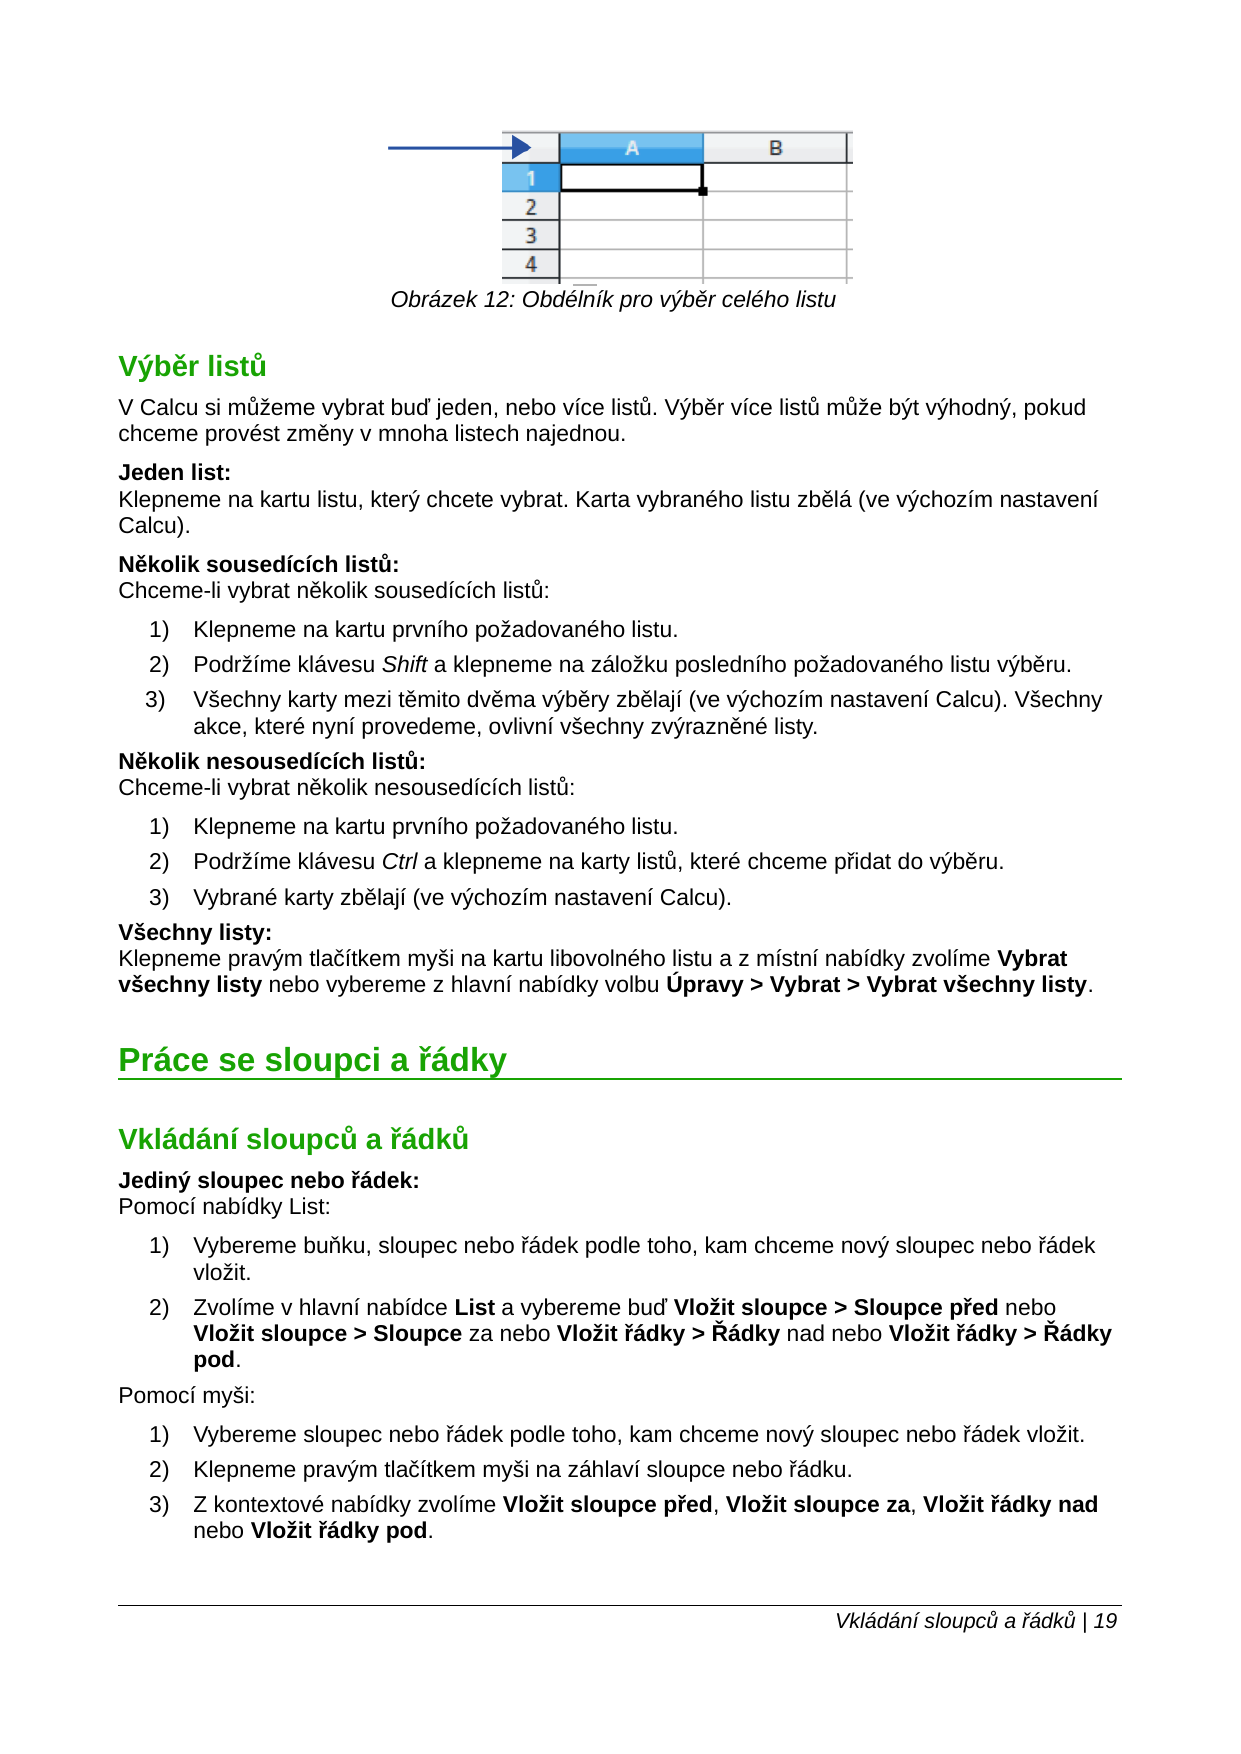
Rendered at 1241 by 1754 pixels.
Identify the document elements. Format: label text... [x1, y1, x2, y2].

list Klepneme na kartu prvního požadovaného listu. [169, 813, 1122, 839]
list Chceme-li vybrat několik sousedících listů: [118, 577, 1122, 603]
list Chceme-li vybrat několik nesousedících listů: [118, 774, 1122, 801]
text Několik sousedících listů: [118, 551, 1122, 577]
list Vybrané karty zbělají (ve výchozím nastavení Calcu). [169, 883, 1122, 910]
list Vybereme sloupec nebo řádek podle toho, kam chceme nový sloupec nebo řádek vložit. [169, 1421, 1122, 1447]
list Pomocí myši: [118, 1382, 1122, 1408]
subtitle Vkládání sloupců a řádků [118, 1122, 1122, 1155]
text Několik nesousedících listů: [118, 748, 1122, 774]
subtitle Práce se sloupci a řádky [118, 1040, 1122, 1078]
text Jediný sloupec nebo řádek: [118, 1167, 1122, 1193]
list Podržíme klávesu Ctrl a klepneme na karty listů, které chceme přidat do výběru. [169, 848, 1122, 875]
subtitle Výběr listů [118, 349, 1122, 382]
text Klepneme na kartu listu, který chcete vybrat. Karta vybraného listu zbělá (ve výchozím nastavení Calcu). [118, 486, 1122, 538]
list Z kontextové nabídky zvolíme Vložit sloupce před, Vložit sloupce za, Vložit řádky nad nebo Vložit řádky pod. [169, 1491, 1122, 1544]
list Zvolíme v hlavní nabídce List a vybereme buď Vložit sloupce > Sloupce před nebo Vložit sloupce > Sloupce za nebo Vložit řádky > Řádky nad nebo Vložit řádky > Řádky pod. [169, 1294, 1122, 1373]
text Klepneme pravým tlačítkem myši na kartu libovolného listu a z místní nabídky zvolíme Vybrat všechny listy nebo vybereme z hlavní nabídky volbu Úpravy > Vybrat > Vybrat všechny listy. [118, 945, 1122, 998]
list Podržíme klávesu Shift a klepneme na záložku posledního požadovaného listu výběru. [169, 651, 1122, 677]
list Klepneme na kartu prvního požadovaného listu. [169, 616, 1122, 642]
list Pomocí nabídky List: [118, 1193, 1122, 1220]
picture [383, 118, 857, 286]
text Jeden list: [118, 459, 1122, 486]
list Klepneme pravým tlačítkem myši na záhlaví sloupce nebo řádku. [169, 1456, 1122, 1482]
text V Calcu si můžeme vybrat buď jeden, nebo více listů. Výběr více listů může být výhodný, pokud chceme provést změny v mnoha listech najednou. [118, 394, 1122, 447]
text Všechny listy: [118, 919, 1122, 945]
text Obrázek 12: Obdélník pro výběr celého listu [390, 286, 850, 312]
list Všechny karty mezi těmito dvěma výběry zbělají (ve výchozím nastavení Calcu). Všechny akce, které nyní provedeme, ovlivní všechny zvýrazněné listy. [165, 686, 1122, 739]
list Vybereme buňku, sloupec nebo řádek podle toho, kam chceme nový sloupec nebo řádek vložit. [169, 1232, 1122, 1285]
